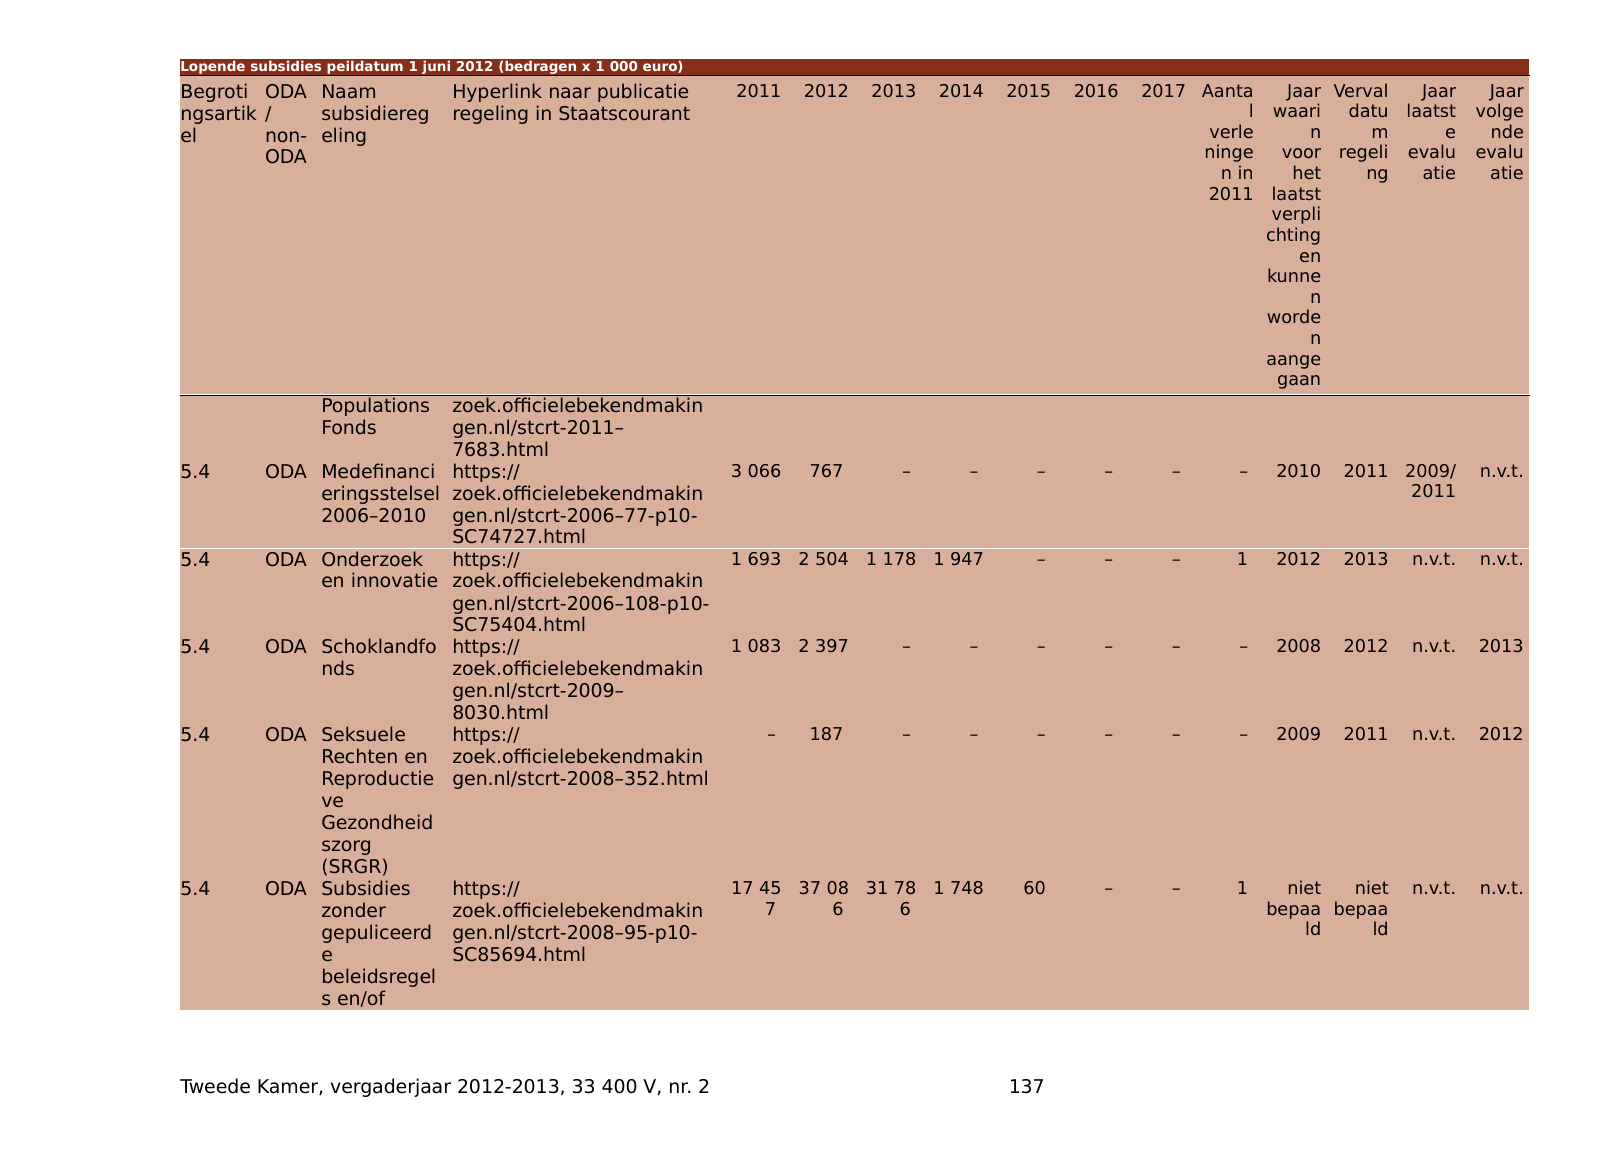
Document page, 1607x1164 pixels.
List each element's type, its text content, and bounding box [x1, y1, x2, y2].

table_cell https://zoek.officielebekendmakingen.nl/stcrt-2006–77-p10-SC74727.html [446, 461, 720, 548]
table_cell [1259, 396, 1327, 461]
table_cell n.v.t. [1394, 636, 1462, 724]
table_cell 2 397 [787, 636, 855, 724]
table_header Lopende subsidies peildatum 1 juni 2012 (bedragen x 1 000 euro) [180, 59, 1529, 75]
table_cell ODA [259, 878, 315, 1010]
table_cell [1327, 396, 1394, 461]
table_cell – [1192, 461, 1259, 548]
table_cell n.v.t. [1394, 549, 1462, 636]
table_cell – [1125, 724, 1192, 878]
table_cell 37 086 [787, 878, 855, 1010]
table_cell – [855, 461, 922, 548]
table_cell Naam subsidieregeling [315, 76, 446, 394]
table_cell n.v.t. [1462, 549, 1529, 636]
table_cell [855, 396, 922, 461]
table_cell 2015 [990, 76, 1057, 394]
table_cell 2013 [1462, 636, 1529, 724]
table_cell 187 [787, 724, 855, 878]
table_cell 1 178 [855, 549, 922, 636]
table_cell – [855, 724, 922, 878]
table_cell Onderzoek en innovatie [315, 549, 446, 636]
table_cell 1 947 [922, 549, 989, 636]
table_cell – [990, 461, 1057, 548]
table_cell 3 066 [720, 461, 787, 548]
table_cell – [1057, 549, 1124, 636]
table_cell [1057, 396, 1124, 461]
table_cell – [1125, 461, 1192, 548]
table_cell 5.4 [180, 878, 259, 1010]
table_cell Seksuele Rechten en Reproductieve Gezondheidszorg (SRGR) [315, 724, 446, 878]
table_cell Schoklandfonds [315, 636, 446, 724]
table_cell 1 693 [720, 549, 787, 636]
table_cell – [1057, 636, 1124, 724]
table_cell – [1057, 878, 1124, 1010]
table_cell Subsidies zonder gepuliceerde beleidsregels en/of [315, 878, 446, 1010]
table_cell Jaar volgende evaluatie [1462, 76, 1529, 394]
table_cell Aantal verleningen in 2011 [1192, 76, 1259, 394]
table_cell ODA [259, 724, 315, 878]
table_cell niet bepaald [1327, 878, 1394, 1010]
table_cell zoek.officielebekendmakingen.nl/stcrt-2011–7683.html [446, 396, 720, 461]
table_cell – [1192, 724, 1259, 878]
table_cell [922, 396, 989, 461]
table_cell [787, 396, 855, 461]
table_cell 1 [1192, 878, 1259, 1010]
table_cell – [1192, 636, 1259, 724]
table_cell 60 [990, 878, 1057, 1010]
table_cell – [1125, 636, 1192, 724]
table_cell Jaar laatste evaluatie [1394, 76, 1462, 394]
table_cell 2012 [787, 76, 855, 394]
table_cell n.v.t. [1462, 878, 1529, 1010]
table_cell [1125, 396, 1192, 461]
table_cell – [922, 461, 989, 548]
table_cell Hyperlink naar publicatie regeling in Staatscourant [446, 76, 720, 394]
table_cell – [720, 724, 787, 878]
table_cell – [990, 549, 1057, 636]
table_cell 2013 [855, 76, 922, 394]
table_cell Begrotingsartikel [180, 76, 259, 394]
table_cell Verval datum regeling [1327, 76, 1394, 394]
table_cell 2013 [1327, 549, 1394, 636]
table_cell 5.4 [180, 636, 259, 724]
table_cell – [1125, 549, 1192, 636]
table_cell n.v.t. [1394, 878, 1462, 1010]
table_cell https://zoek.officielebekendmakingen.nl/stcrt-2008–352.html [446, 724, 720, 878]
table_cell 5.4 [180, 461, 259, 548]
table_cell 767 [787, 461, 855, 548]
table_cell [720, 396, 787, 461]
table_cell 2012 [1327, 636, 1394, 724]
table_cell 1 083 [720, 636, 787, 724]
table_cell 2011 [1327, 724, 1394, 878]
table_cell [1192, 396, 1259, 461]
table_cell n.v.t. [1394, 724, 1462, 878]
table_cell ODA [259, 461, 315, 548]
table_cell – [990, 636, 1057, 724]
table_cell 2017 [1125, 76, 1192, 394]
table_cell 31 786 [855, 878, 922, 1010]
table_cell 1 748 [922, 878, 989, 1010]
table_cell 2010 [1259, 461, 1327, 548]
table_cell Medefinancieringsstelsel 2006–2010 [315, 461, 446, 548]
table_cell – [1057, 461, 1124, 548]
table_cell 2008 [1259, 636, 1327, 724]
table_cell – [855, 636, 922, 724]
table_cell https://zoek.officielebekendmakingen.nl/stcrt-2006–108-p10-SC75404.html [446, 549, 720, 636]
table_cell 2011 [1327, 461, 1394, 548]
table_cell n.v.t. [1462, 461, 1529, 548]
table_cell [1394, 396, 1462, 461]
table_cell – [990, 724, 1057, 878]
table_cell – [1125, 878, 1192, 1010]
table_cell 2014 [922, 76, 989, 394]
table_cell ODA [259, 549, 315, 636]
table_cell 17 457 [720, 878, 787, 1010]
table_cell – [922, 636, 989, 724]
table_cell Populations Fonds [315, 396, 446, 461]
table_cell https://zoek.officielebekendmakingen.nl/stcrt-2008–95-p10-SC85694.html [446, 878, 720, 1010]
table_cell ODA/ non- ODA [259, 76, 315, 394]
table_cell – [922, 724, 989, 878]
table_cell 2012 [1462, 724, 1529, 878]
table_cell 2012 [1259, 549, 1327, 636]
table_cell niet bepaald [1259, 878, 1327, 1010]
table_cell 2009 [1259, 724, 1327, 878]
table_cell – [1057, 724, 1124, 878]
table_cell Jaar waarin voor het laatst verplichtingen kunnen worden aangegaan [1259, 76, 1327, 394]
table_cell 2 504 [787, 549, 855, 636]
table_cell 2009/ 2011 [1394, 461, 1462, 548]
table_cell 5.4 [180, 724, 259, 878]
table_cell [259, 396, 315, 461]
table_cell 5.4 [180, 549, 259, 636]
table_cell 2016 [1057, 76, 1124, 394]
table_cell [1462, 396, 1529, 461]
table_cell [180, 396, 259, 461]
table_cell ODA [259, 636, 315, 724]
table_cell 1 [1192, 549, 1259, 636]
table_cell 2011 [720, 76, 787, 394]
table_cell [990, 396, 1057, 461]
table_cell https://zoek.officielebekendmakingen.nl/stcrt-2009–8030.html [446, 636, 720, 724]
